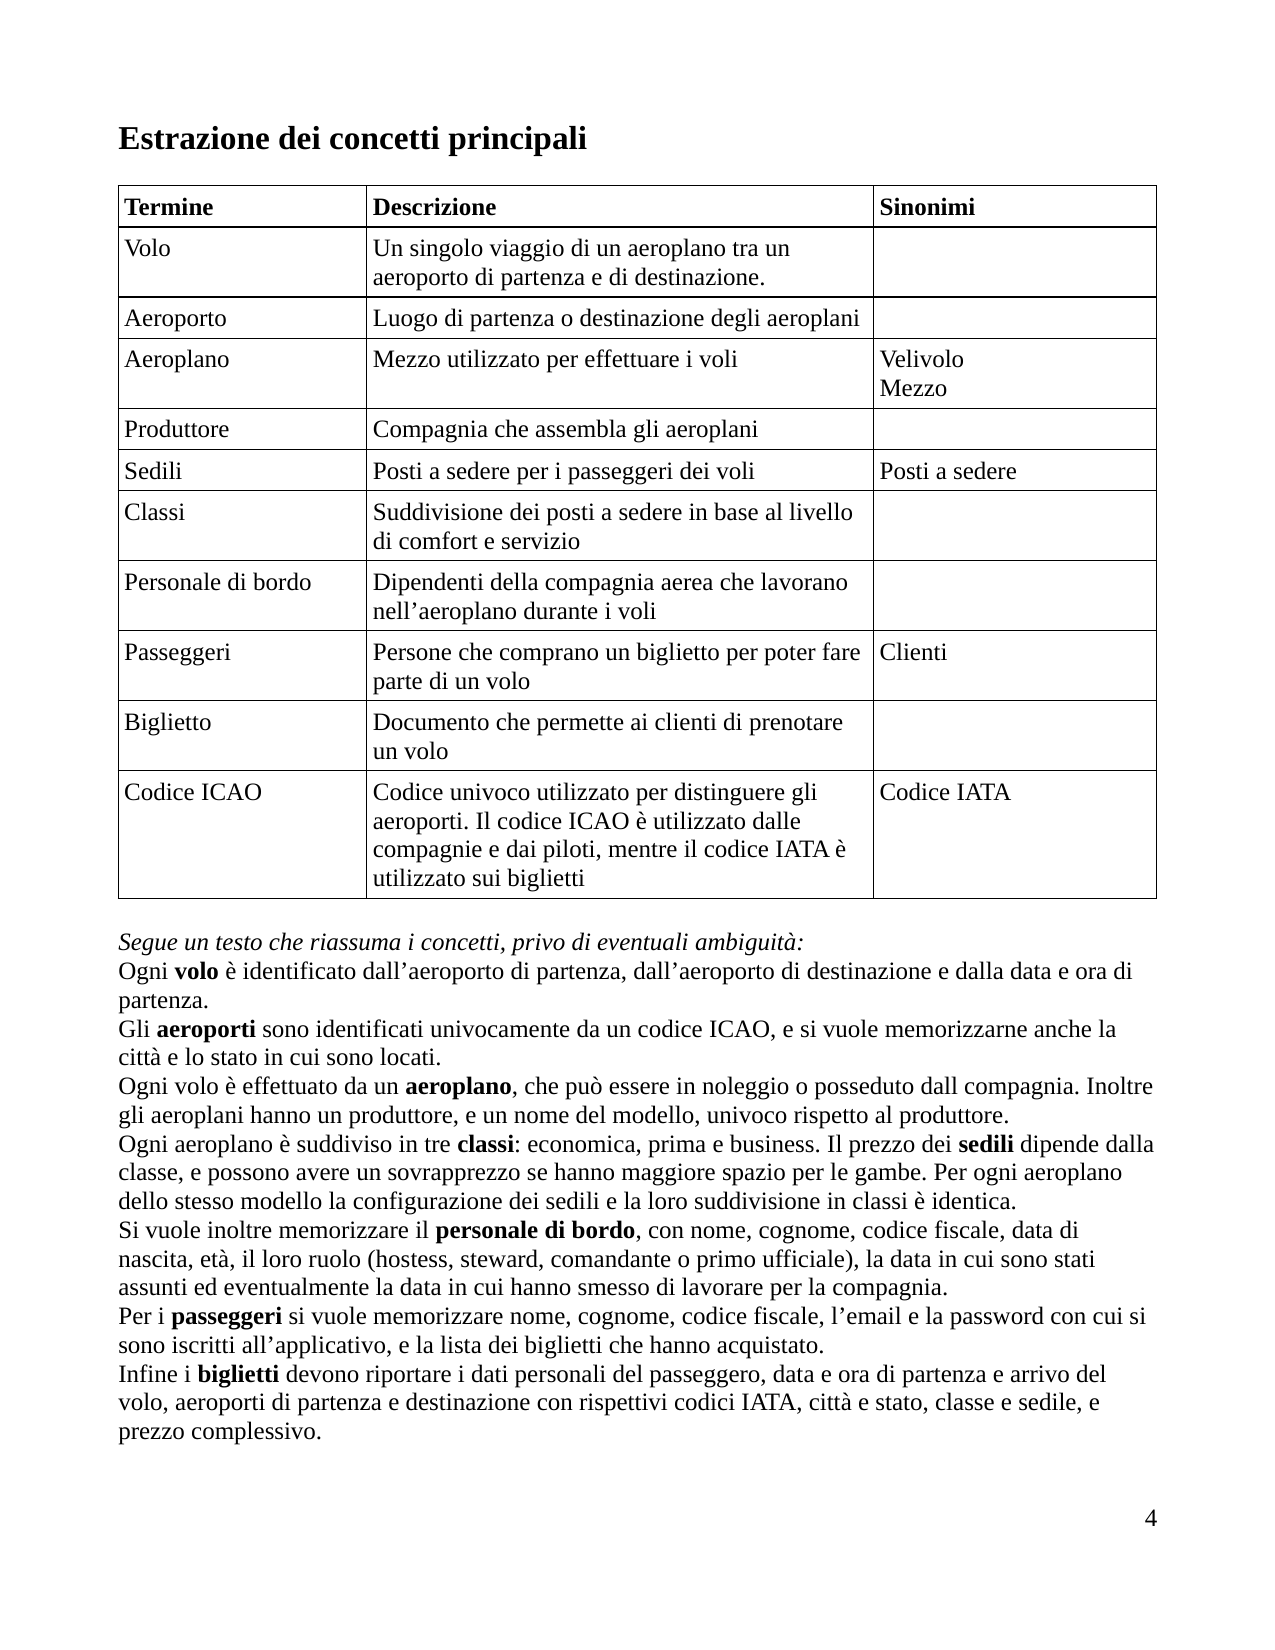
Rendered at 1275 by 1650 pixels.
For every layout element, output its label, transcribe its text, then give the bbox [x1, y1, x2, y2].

table_cell Classi [119, 491, 366, 560]
table_cell Aeroporto [119, 298, 366, 338]
text Segue un testo che riassuma i concetti, privo di eventuali ambiguità: [118, 927, 1157, 956]
text Ogni volo è identificato dall’aeroporto di partenza, dall’aeroporto di destinazione e dalla data e ora di partenza. [118, 956, 1157, 1014]
table_cell Volo [119, 228, 366, 296]
table_cell [874, 561, 1156, 630]
table_cell [874, 491, 1156, 560]
table_cell Documento che permette ai clienti di prenotare un volo [367, 701, 873, 770]
table_cell Suddivisione dei posti a sedere in base al livello di comfort e servizio [367, 491, 873, 560]
text Gli aeroporti sono identificati univocamente da un codice ICAO, e si vuole memorizzarne anche la città e lo stato in cui sono locati. [118, 1014, 1157, 1071]
table_cell Passeggeri [119, 631, 366, 700]
table_cell Codice univoco utilizzato per distinguere gli aeroporti. Il codice ICAO è utilizzato dalle compagnie e dai piloti, mentre il codice IATA è utilizzato sui biglietti [367, 771, 873, 898]
table_header Termine [119, 186, 366, 226]
table_cell Persone che comprano un biglietto per poter fare parte di un volo [367, 631, 873, 700]
text Per i passeggeri si vuole memorizzare nome, cognome, codice fiscale, l’email e la password con cui si sono iscritti all’applicativo, e la lista dei biglietti che hanno acquistato. [118, 1301, 1157, 1359]
text Ogni aeroplano è suddiviso in tre classi: economica, prima e business. Il prezzo dei sedili dipende dalla classe, e possono avere un sovrapprezzo se hanno maggiore spazio per le gambe. Per ogni aeroplano dello stesso modello la configurazione dei sedili e la loro suddivisione in classi è identica. [118, 1129, 1157, 1215]
table_header Descrizione [367, 186, 873, 226]
table_cell Luogo di partenza o destinazione degli aeroplani [367, 298, 873, 338]
table_cell Biglietto [119, 701, 366, 770]
table_cell Velivolo Mezzo [874, 339, 1156, 408]
text Ogni volo è effettuato da un aeroplano, che può essere in noleggio o posseduto dall compagnia. Inoltre gli aeroplani hanno un produttore, e un nome del modello, univoco rispetto al produttore. [118, 1071, 1157, 1129]
table_header Sinonimi [874, 186, 1156, 226]
table_cell Dipendenti della compagnia aerea che lavorano nell’aeroplano durante i voli [367, 561, 873, 630]
table_cell Posti a sedere [874, 450, 1156, 490]
table_cell [874, 409, 1156, 449]
table_cell Aeroplano [119, 339, 366, 408]
text Estrazione dei concetti principali [118, 118, 1157, 156]
text Si vuole inoltre memorizzare il personale di bordo, con nome, cognome, codice fiscale, data di nascita, età, il loro ruolo (hostess, steward, comandante o primo ufficiale), la data in cui sono stati assunti ed eventualmente la data in cui hanno smesso di lavorare per la compagnia. [118, 1215, 1157, 1301]
table_cell Produttore [119, 409, 366, 449]
table_cell Compagnia che assembla gli aeroplani [367, 409, 873, 449]
table_cell Codice IATA [874, 771, 1156, 898]
table_cell Clienti [874, 631, 1156, 700]
table_cell Codice ICAO [119, 771, 366, 898]
text Infine i biglietti devono riportare i dati personali del passeggero, data e ora di partenza e arrivo del volo, aeroporti di partenza e destinazione con rispettivi codici IATA, città e stato, classe e sedile, e prezzo complessivo. [118, 1359, 1157, 1445]
table_cell Mezzo utilizzato per effettuare i voli [367, 339, 873, 408]
table_cell Personale di bordo [119, 561, 366, 630]
table_cell Sedili [119, 450, 366, 490]
table_cell [874, 701, 1156, 770]
table_cell [874, 228, 1156, 296]
table_cell Posti a sedere per i passeggeri dei voli [367, 450, 873, 490]
table_cell Un singolo viaggio di un aeroplano tra un aeroporto di partenza e di destinazione. [367, 228, 873, 296]
table_cell [874, 298, 1156, 338]
